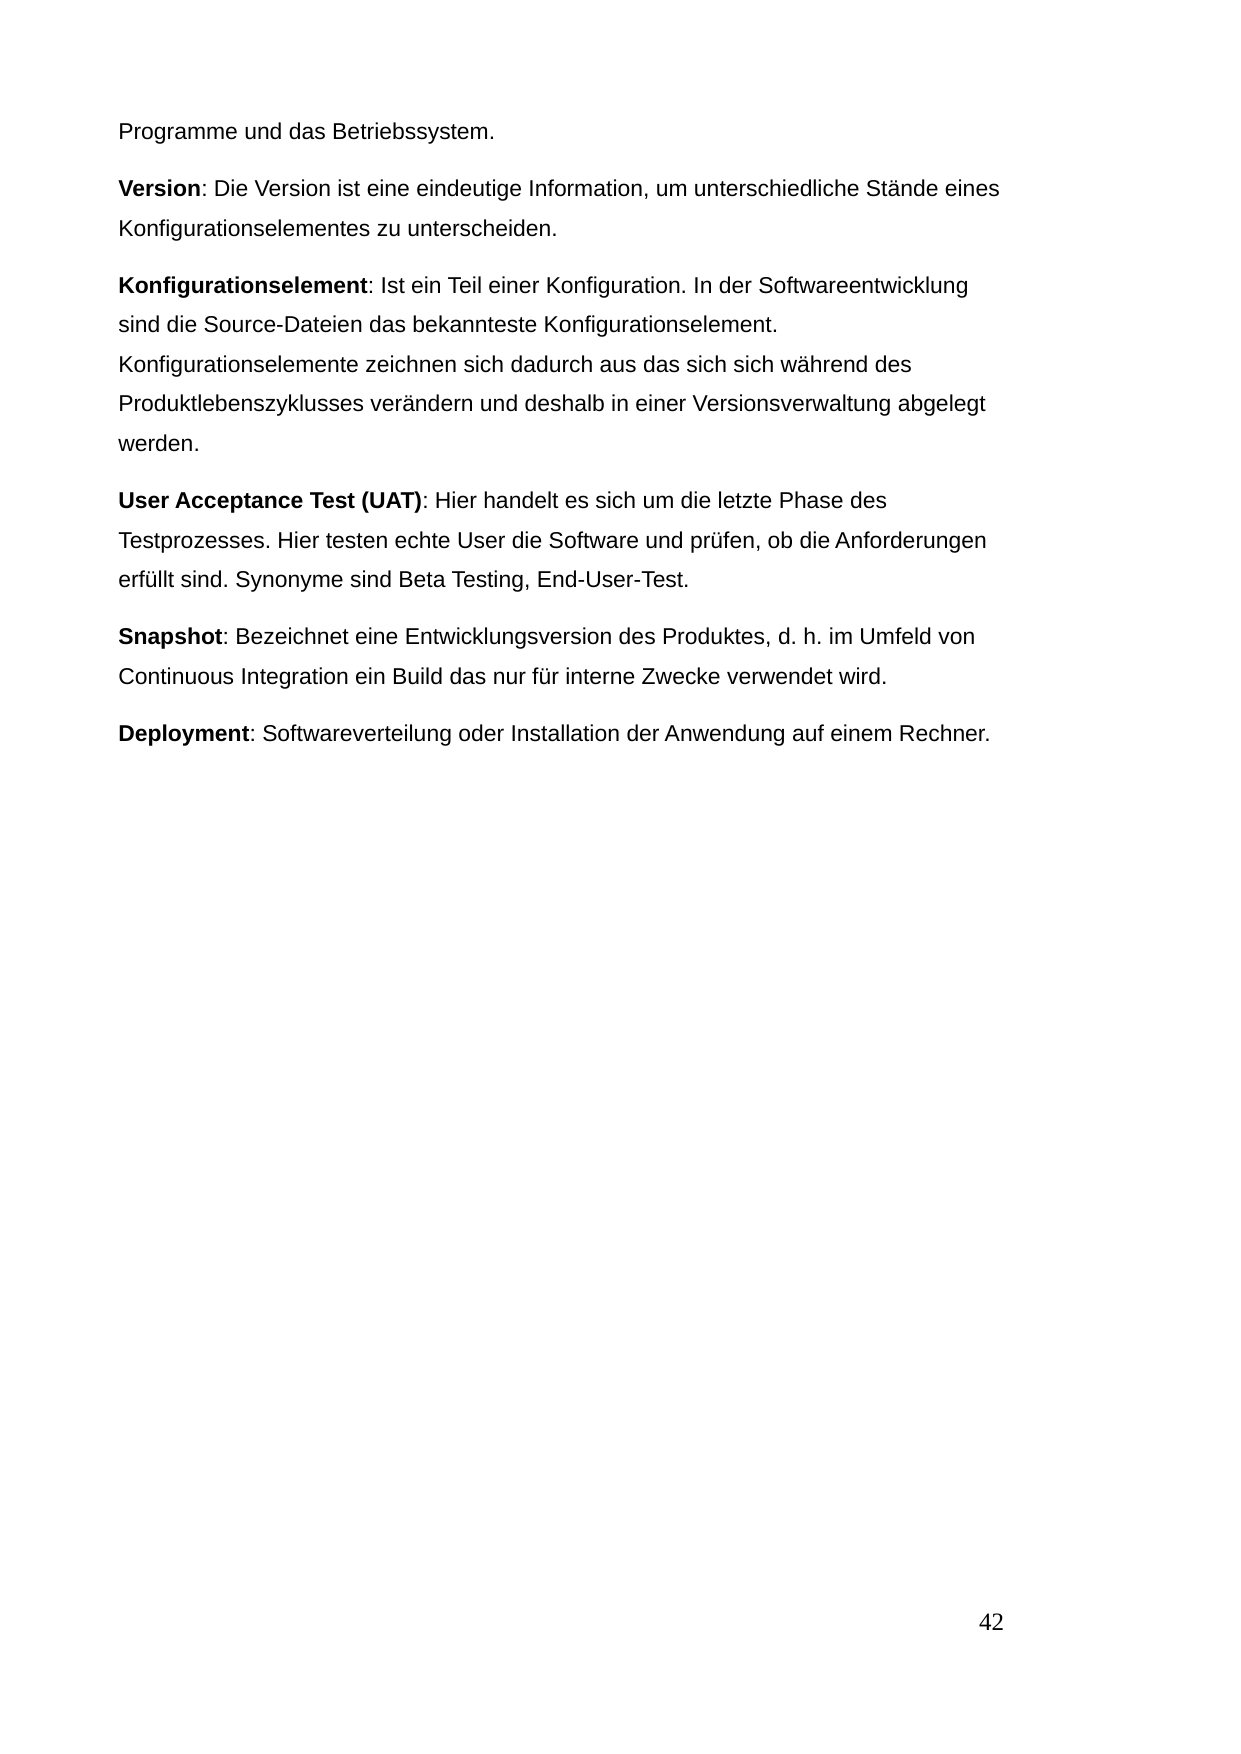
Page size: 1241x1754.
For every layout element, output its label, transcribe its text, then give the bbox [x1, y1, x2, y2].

text User Acceptance Test (UAT): Hier handelt es sich um die letzte Phase des Testprozesses. Hier testen echte User die Software und prüfen, ob die Anforderungen erfüllt sind. Synonyme sind Beta Testing, End-User-Test. [118, 487, 1004, 592]
text Version: Die Version ist eine eindeutige Information, um unterschiedliche Stände eines Konfigurationselementes zu unterscheiden. [118, 175, 1004, 241]
text Deployment: Softwareverteilung oder Installation der Anwendung auf einem Rechner. [118, 720, 1004, 746]
text Programme und das Betriebssystem. [118, 118, 1004, 144]
text Snapshot: Bezeichnet eine Entwicklungsversion des Produktes, d. h. im Umfeld von Continuous Integration ein Build das nur für interne Zwecke verwendet wird. [118, 623, 1004, 689]
text Konfigurationselement: Ist ein Teil einer Konfiguration. In der Softwareentwicklung sind die Source-Dateien das bekannteste Konfigurationselement. Konfigurationselemente zeichnen sich dadurch aus das sich sich während des Produktlebenszyklusses verändern und deshalb in einer Versionsverwaltung abgelegt werden. [118, 272, 1004, 456]
